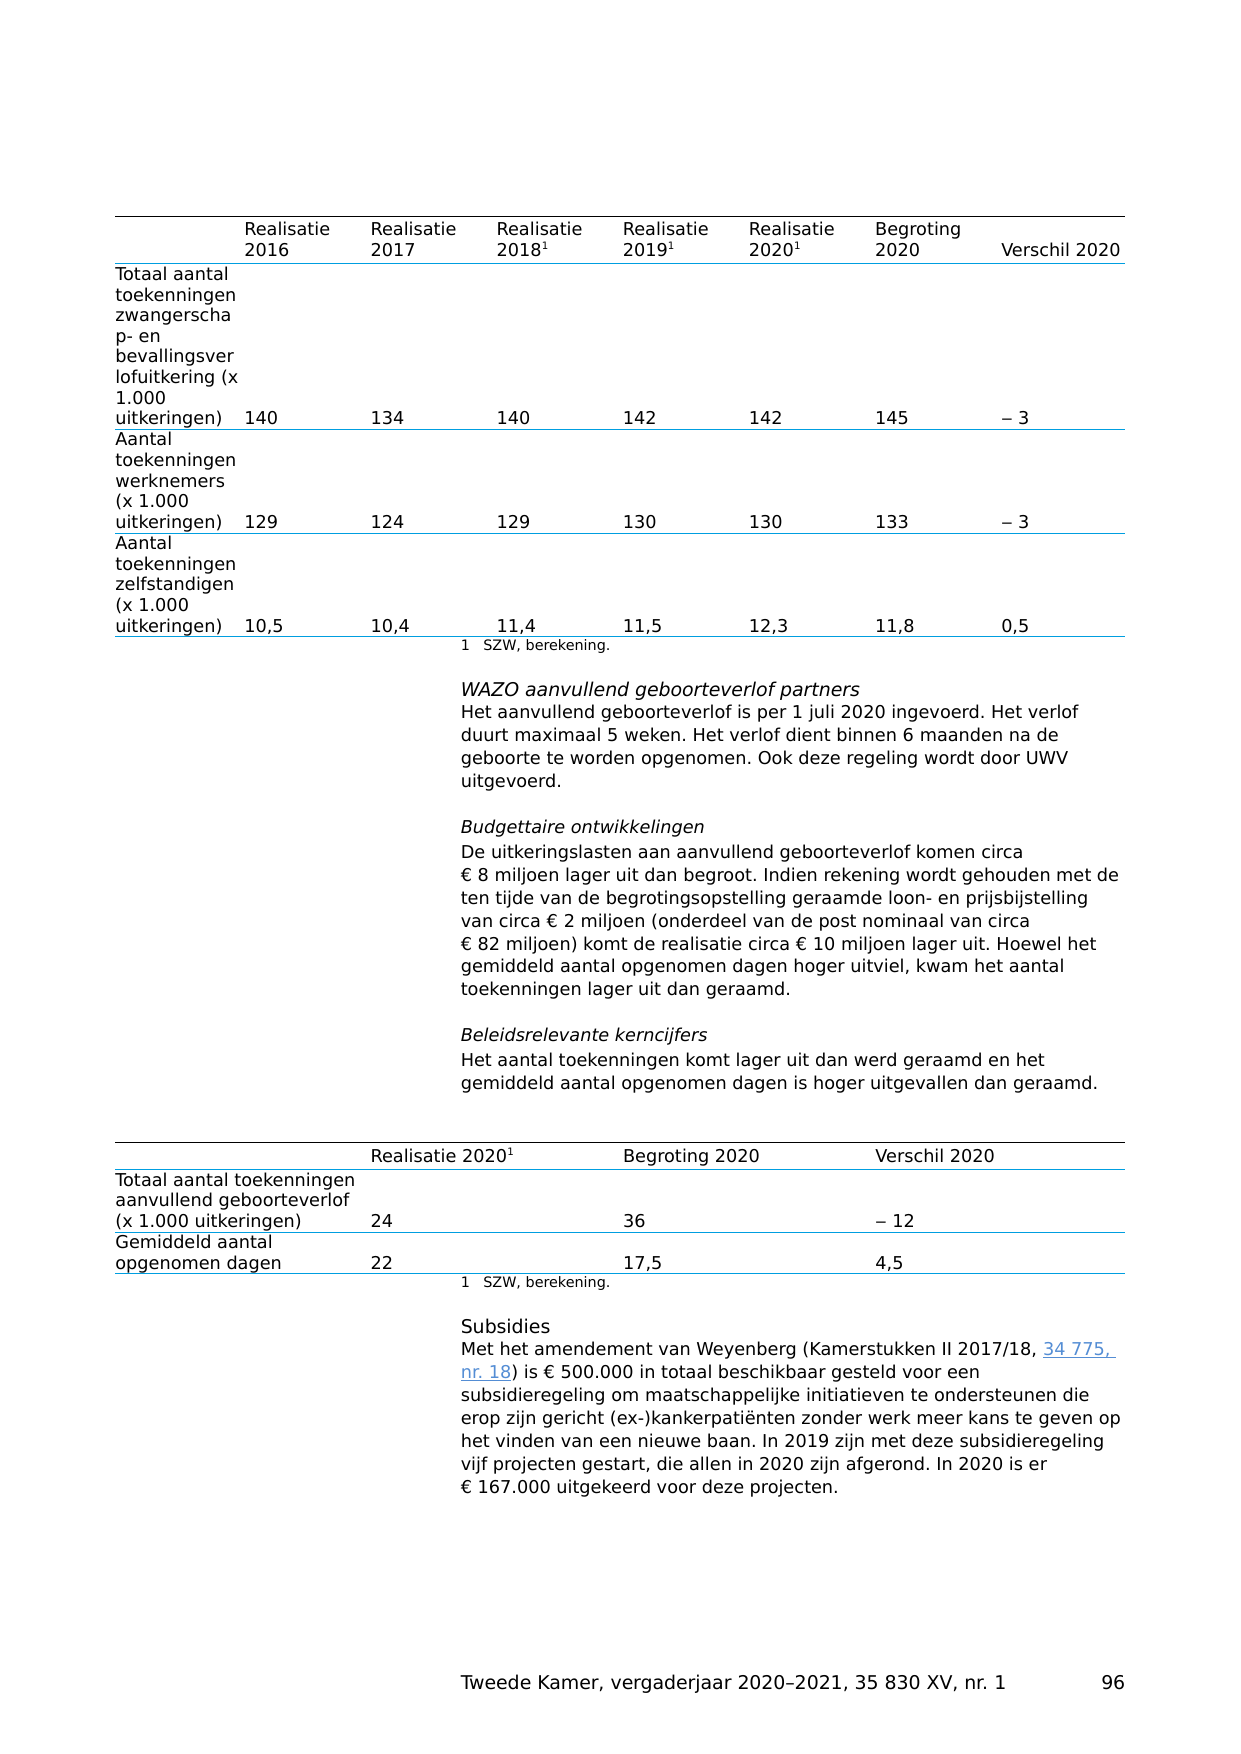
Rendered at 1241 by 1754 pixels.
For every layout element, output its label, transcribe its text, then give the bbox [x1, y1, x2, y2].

table_cell Aantal toekenningen zelfstandigen (x 1.000 uitkeringen) [115, 534, 241, 636]
table_cell Realisatie 2016 [241, 217, 367, 263]
text Budgettaire ontwikkelingen [461, 815, 1125, 838]
table_cell 24 [368, 1170, 620, 1231]
table_cell 17,5 [620, 1233, 872, 1273]
table_cell Totaal aantal toekenningen aanvullend geboorteverlof (x 1.000 uitkeringen) [115, 1170, 367, 1231]
table_cell 11,8 [872, 534, 998, 636]
title WAZO aanvullend geboorteverlof partners [461, 678, 1125, 700]
title Subsidies [461, 1316, 1125, 1337]
table_cell 4,5 [872, 1233, 1125, 1273]
table_header Tabel 58 Kerncijfers Aanvullend geboorteverlof [115, 1117, 1125, 1142]
table_cell 11,5 [620, 534, 746, 636]
table_cell Verschil 2020 [998, 217, 1125, 263]
table_cell ‒ 12 [872, 1170, 1125, 1231]
list SZW, berekening. [461, 1274, 1125, 1291]
table_cell Begroting 2020 [620, 1143, 872, 1169]
table_cell [115, 1143, 367, 1169]
table_cell 130 [746, 430, 872, 532]
text Het aantal toekenningen komt lager uit dan werd geraamd en het gemiddeld aantal opgenomen dagen is hoger uitgevallen dan geraamd. [461, 1048, 1125, 1094]
table_cell ‒ 3 [998, 430, 1125, 532]
text Het aanvullend geboorteverlof is per 1 juli 2020 ingevoerd. Het verlof duurt maximaal 5 weken. Het verlof dient binnen 6 maanden na de geboorte te worden opgenomen. Ook deze regeling wordt door UWV uitgevoerd. [461, 700, 1125, 792]
table_cell 36 [620, 1170, 872, 1231]
table_cell ‒ 3 [998, 264, 1125, 429]
table_header Tabel 57 Kerncijfers WAZO [115, 191, 1125, 216]
table_cell Gemiddeld aantal opgenomen dagen [115, 1233, 367, 1273]
table_cell Realisatie 20201 [368, 1143, 620, 1169]
table_cell 10,4 [368, 534, 493, 636]
table_cell 140 [241, 264, 367, 429]
text Beleidsrelevante kerncijfers [461, 1023, 1125, 1046]
table_cell 140 [494, 264, 620, 429]
table_cell [115, 217, 241, 263]
table_cell Aantal toekenningen werknemers (x 1.000 uitkeringen) [115, 430, 241, 532]
table_cell 0,5 [998, 534, 1125, 636]
table_cell 124 [368, 430, 493, 532]
table_cell 129 [494, 430, 620, 532]
table_cell Realisatie 2017 [368, 217, 493, 263]
list SZW, berekening. [461, 637, 1125, 653]
text Met het amendement van Weyenberg (Kamerstukken II 2017/18, 34 775, nr. 18) is € 500.000 in totaal beschikbaar gesteld voor een subsidieregeling om maatschappelijke initiatieven te ondersteunen die erop zijn gericht (ex-)kankerpatiënten zonder werk meer kans te geven op het vinden van een nieuwe baan. In 2019 zijn met deze subsidieregeling vijf projecten gestart, die allen in 2020 zijn afgerond. In 2020 is er € 167.000 uitgekeerd voor deze projecten. [461, 1337, 1125, 1498]
table_cell 145 [872, 264, 998, 429]
table_cell 142 [746, 264, 872, 429]
table_cell 12,3 [746, 534, 872, 636]
table_cell Verschil 2020 [872, 1143, 1125, 1169]
table_cell 130 [620, 430, 746, 532]
table_cell Realisatie 20191 [620, 217, 746, 263]
table_cell Realisatie 20201 [746, 217, 872, 263]
table_cell 10,5 [241, 534, 367, 636]
table_cell 142 [620, 264, 746, 429]
table_cell 134 [368, 264, 493, 429]
table_cell 22 [368, 1233, 620, 1273]
table_cell 11,4 [494, 534, 620, 636]
table_cell Totaal aantal toekenningen zwangerschap- en bevallingsverlofuitkering (x 1.000 uitkeringen) [115, 264, 241, 429]
table_cell Realisatie 20181 [494, 217, 620, 263]
table_cell 133 [872, 430, 998, 532]
text De uitkeringslasten aan aanvullend geboorteverlof komen circa € 8 miljoen lager uit dan begroot. Indien rekening wordt gehouden met de ten tijde van de begrotingsopstelling geraamde loon- en prijsbijstelling van circa € 2 miljoen (onderdeel van de post nominaal van circa € 82 miljoen) komt de realisatie circa € 10 miljoen lager uit. Hoewel het gemiddeld aantal opgenomen dagen hoger uitviel, kwam het aantal toekenningen lager uit dan geraamd. [461, 840, 1125, 1000]
table_cell 129 [241, 430, 367, 532]
table_cell Begroting 2020 [872, 217, 998, 263]
